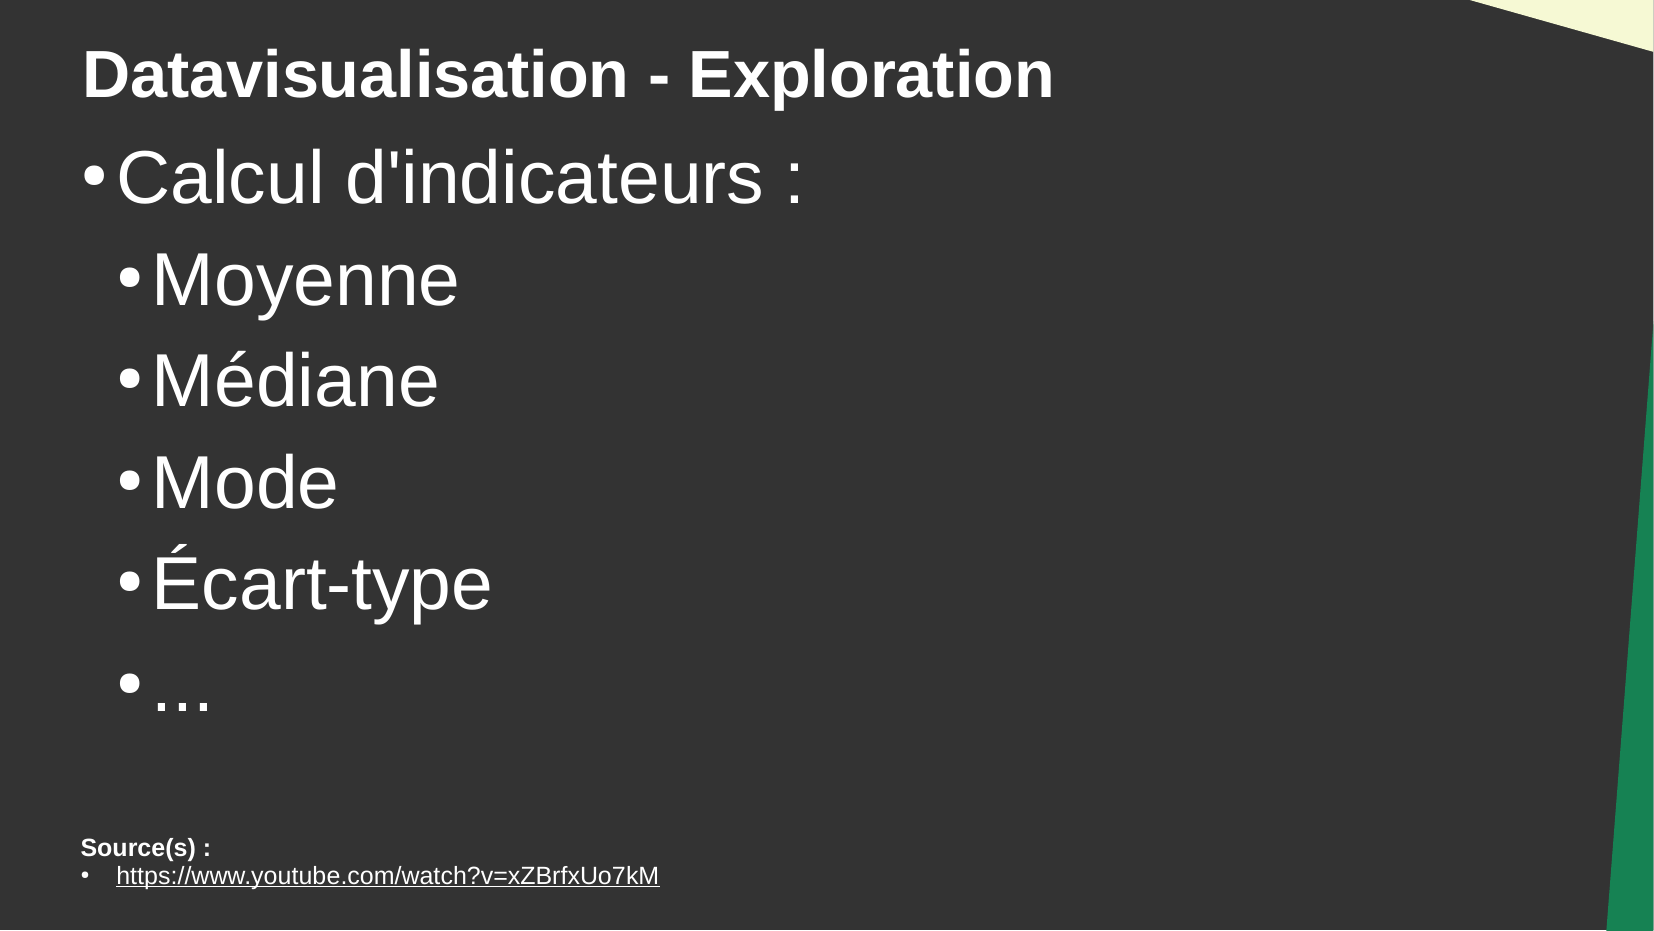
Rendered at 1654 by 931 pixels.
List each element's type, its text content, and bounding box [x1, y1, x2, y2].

list Calcul d'indicateurs : Moyenne Médiane Mode Écart-type ... [80, 135, 1560, 762]
text_box [1469, 0, 1654, 53]
text_box Source(s) : https://www.youtube.com/watch?v=xZBrfxUo7kM [65, 826, 1483, 926]
text_box [1606, 314, 1654, 931]
title Datavisualisation - Exploration [82, 37, 1571, 122]
